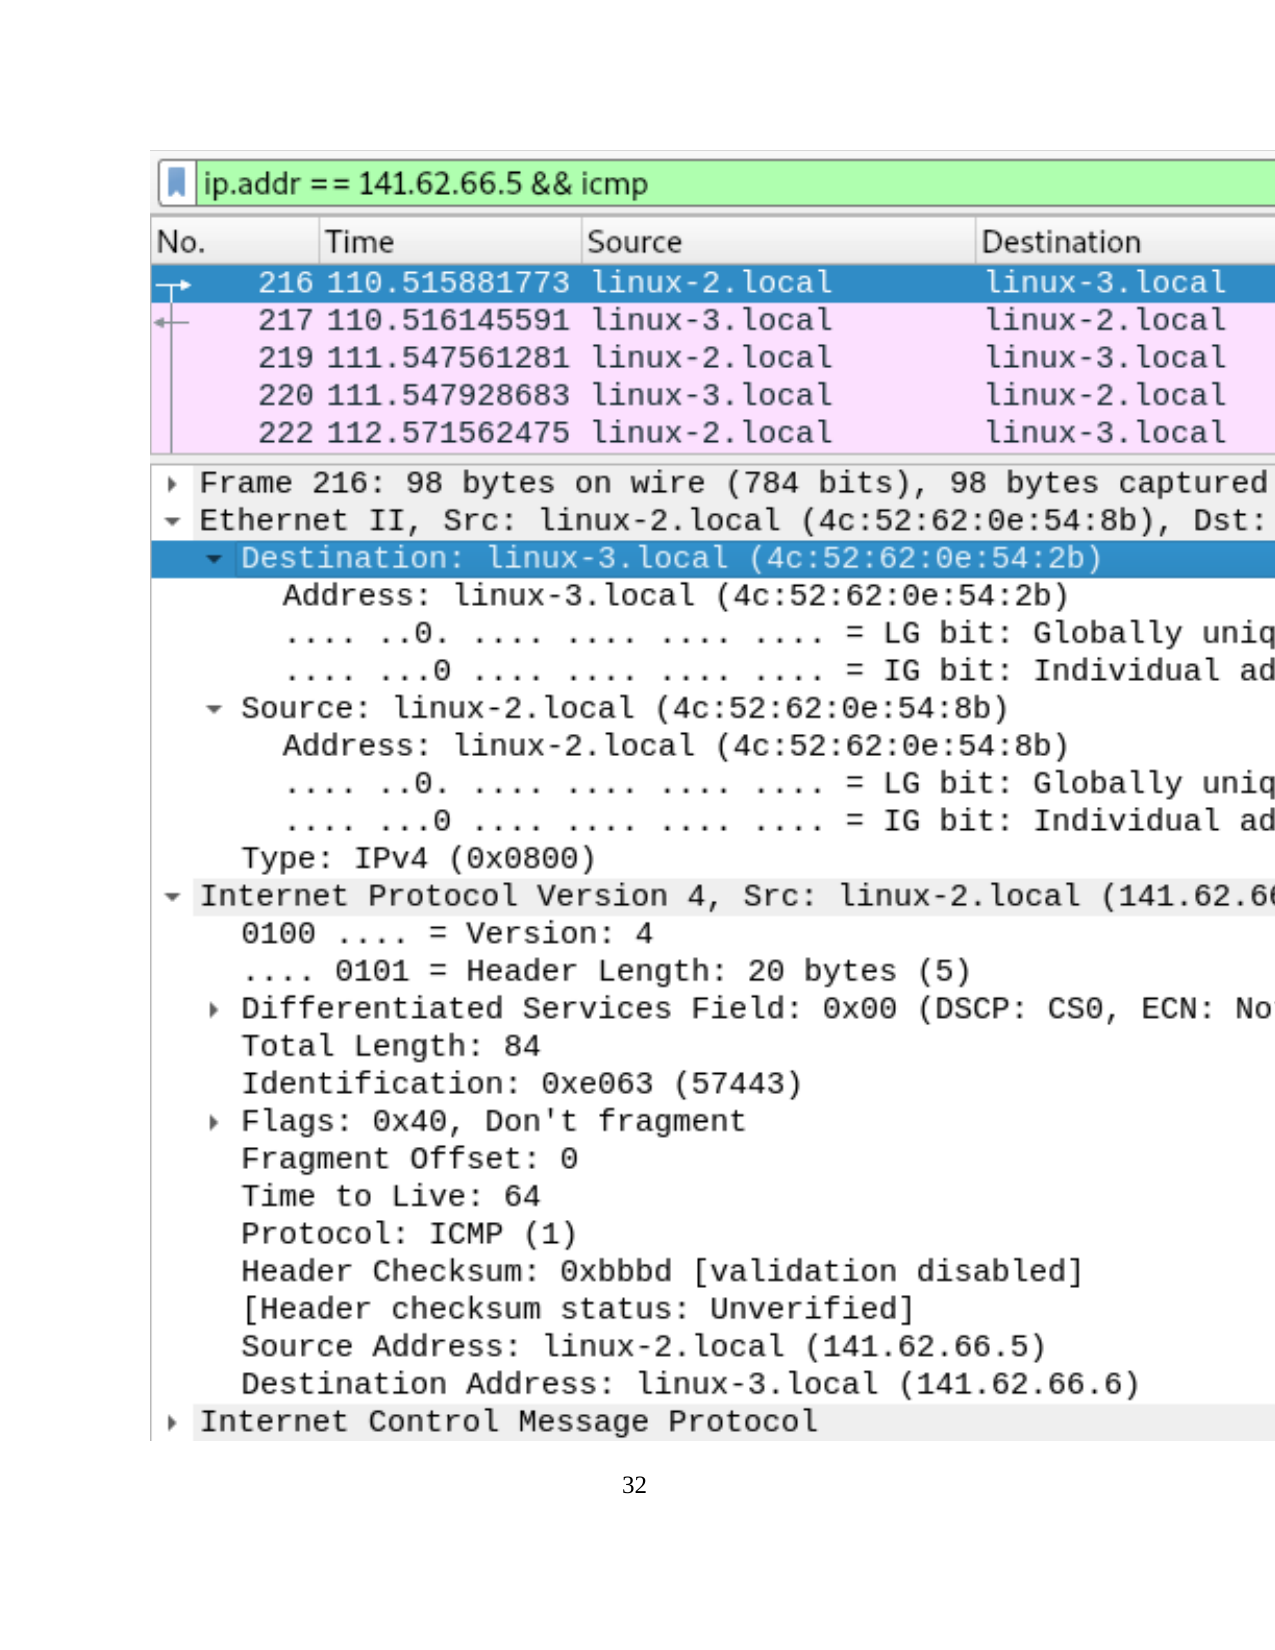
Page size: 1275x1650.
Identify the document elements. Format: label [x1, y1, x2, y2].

picture [150, 150, 1275, 1441]
